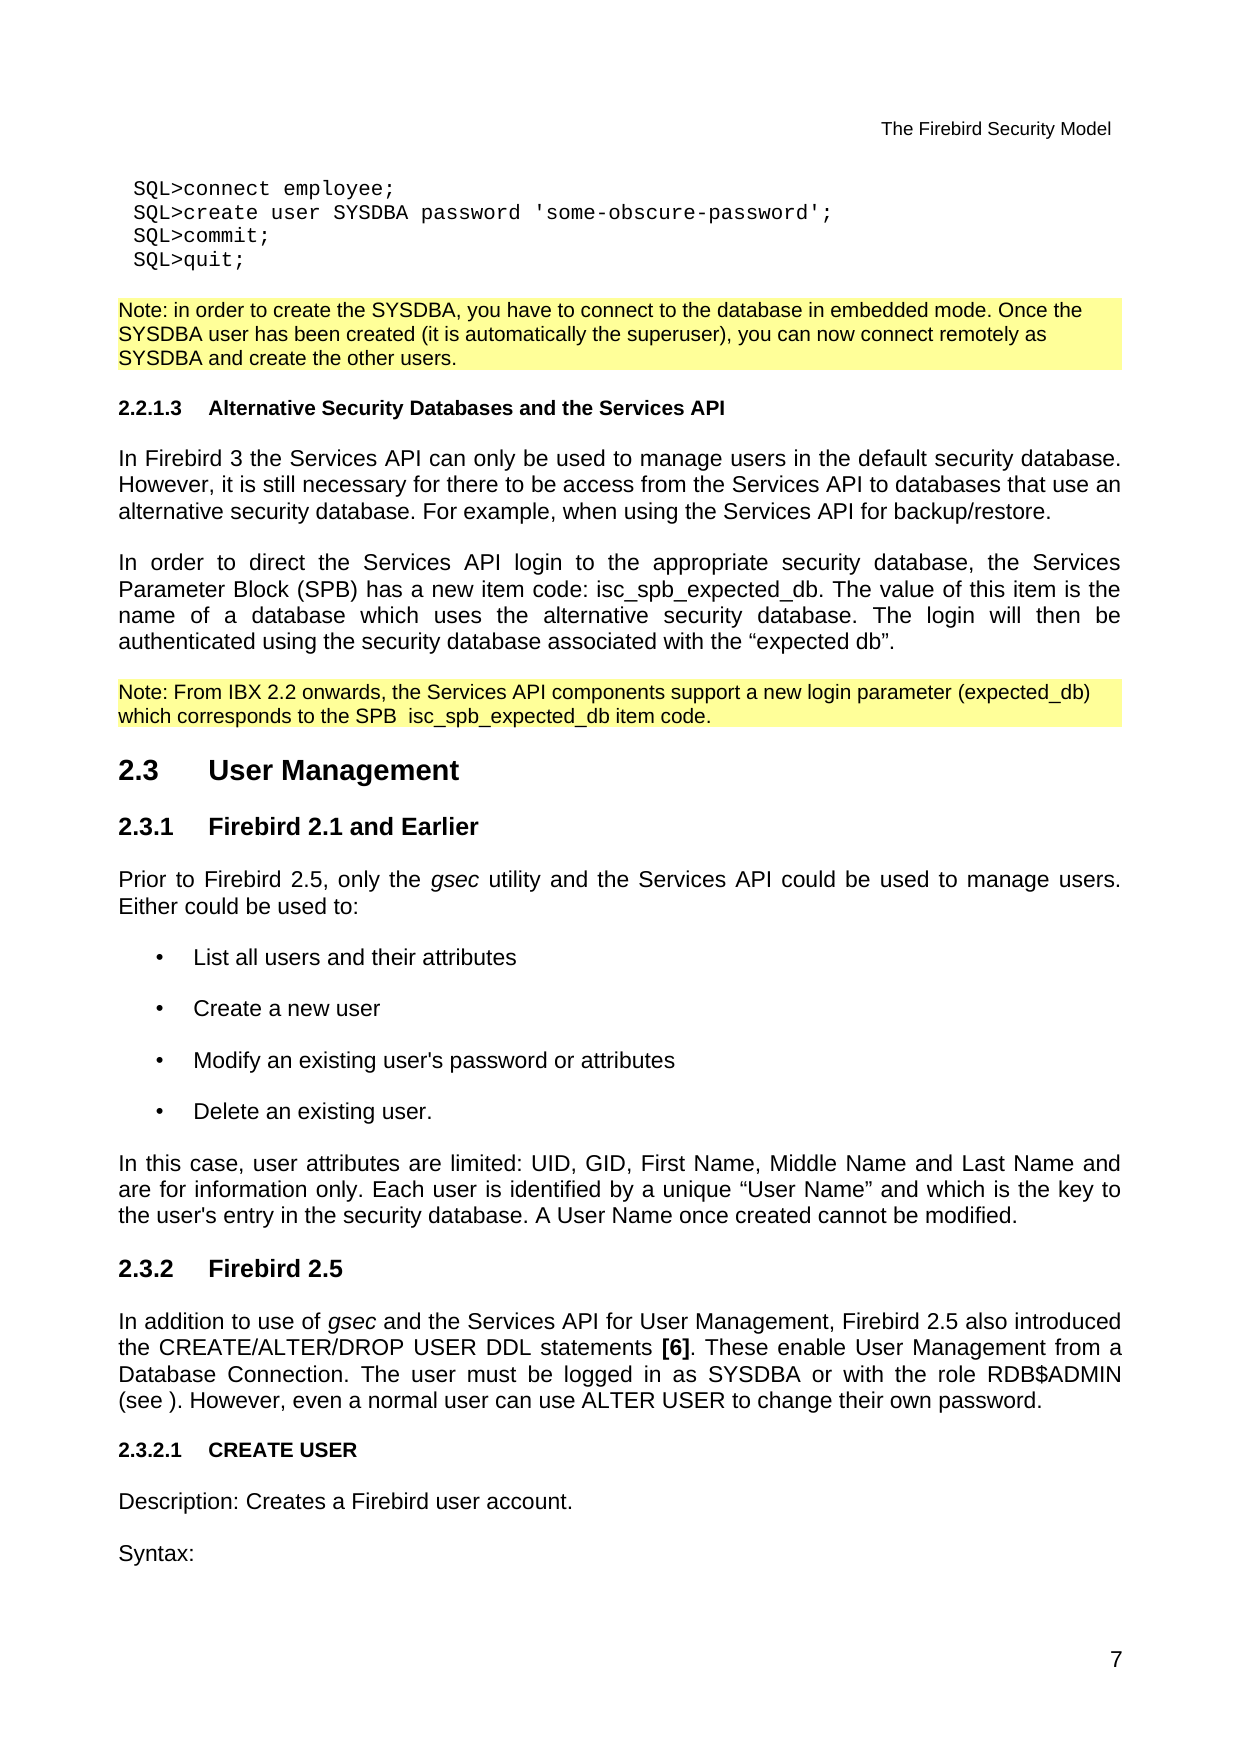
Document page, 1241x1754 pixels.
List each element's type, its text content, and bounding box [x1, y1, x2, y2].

subtitle Alternative Security Databases and the Services API [118, 396, 1122, 419]
text Note: in order to create the SYSDBA, you have to connect to the database in embedded mode. Once the SYSDBA user has been created (it is automatically the superuser), you can now connect remotely as SYSDBA and create the other users. [118, 298, 1122, 370]
subtitle User Management [118, 753, 1122, 787]
text SQL>commit; [133, 225, 1122, 249]
text In addition to use of gsec and the Services API for User Management, Firebird 2.5 also introduced the CREATE/ALTER/DROP USER DDL statements [6]. These enable User Management from a Database Connection. The user must be logged in as SYSDBA or with the role RDB$ADMIN (see ). However, even a normal user can use ALTER USER to change their own password. [118, 1308, 1122, 1413]
list Delete an existing user. [156, 1098, 1122, 1124]
list List all users and their attributes [156, 944, 1122, 970]
list Create a new user [156, 995, 1122, 1022]
subtitle Firebird 2.5 [118, 1253, 1122, 1282]
text SQL>create user SYSDBA password 'some-obscure-password'; [133, 202, 1122, 225]
text In this case, user attributes are limited: UID, GID, First Name, Middle Name and Last Name and are for information only. Each user is identified by a unique “User Name” and which is the key to the user's entry in the security database. A User Name once created cannot be modified. [118, 1149, 1122, 1228]
list Modify an existing user's password or attributes [156, 1047, 1122, 1073]
subtitle Firebird 2.1 and Earlier [118, 812, 1122, 841]
text Syntax: [118, 1539, 1122, 1566]
text SQL>quit; [133, 249, 1122, 273]
text Prior to Firebird 2.5, only the gsec utility and the Services API could be used to manage users. Either could be used to: [118, 866, 1122, 919]
text In order to direct the Services API login to the appropriate security database, the Services Parameter Block (SPB) has a new item code: isc_spb_expected_db. The value of this item is the name of a database which uses the alternative security database. The login will then be authenticated using the security database associated with the “expected db”. [118, 549, 1122, 654]
text Description: Creates a Firebird user account. [118, 1488, 1122, 1514]
text SQL>connect employee; [133, 178, 1122, 202]
text In Firebird 3 the Services API can only be used to manage users in the default security database. However, it is still necessary for there to be access from the Services API to databases that use an alternative security database. For example, when using the Services API for backup/restore. [118, 445, 1122, 524]
text Note: From IBX 2.2 onwards, the Services API components support a new login parameter (expected_db) which corresponds to the SPB isc_spb_expected_db item code. [118, 679, 1122, 727]
subtitle CREATE USER [118, 1438, 1122, 1462]
